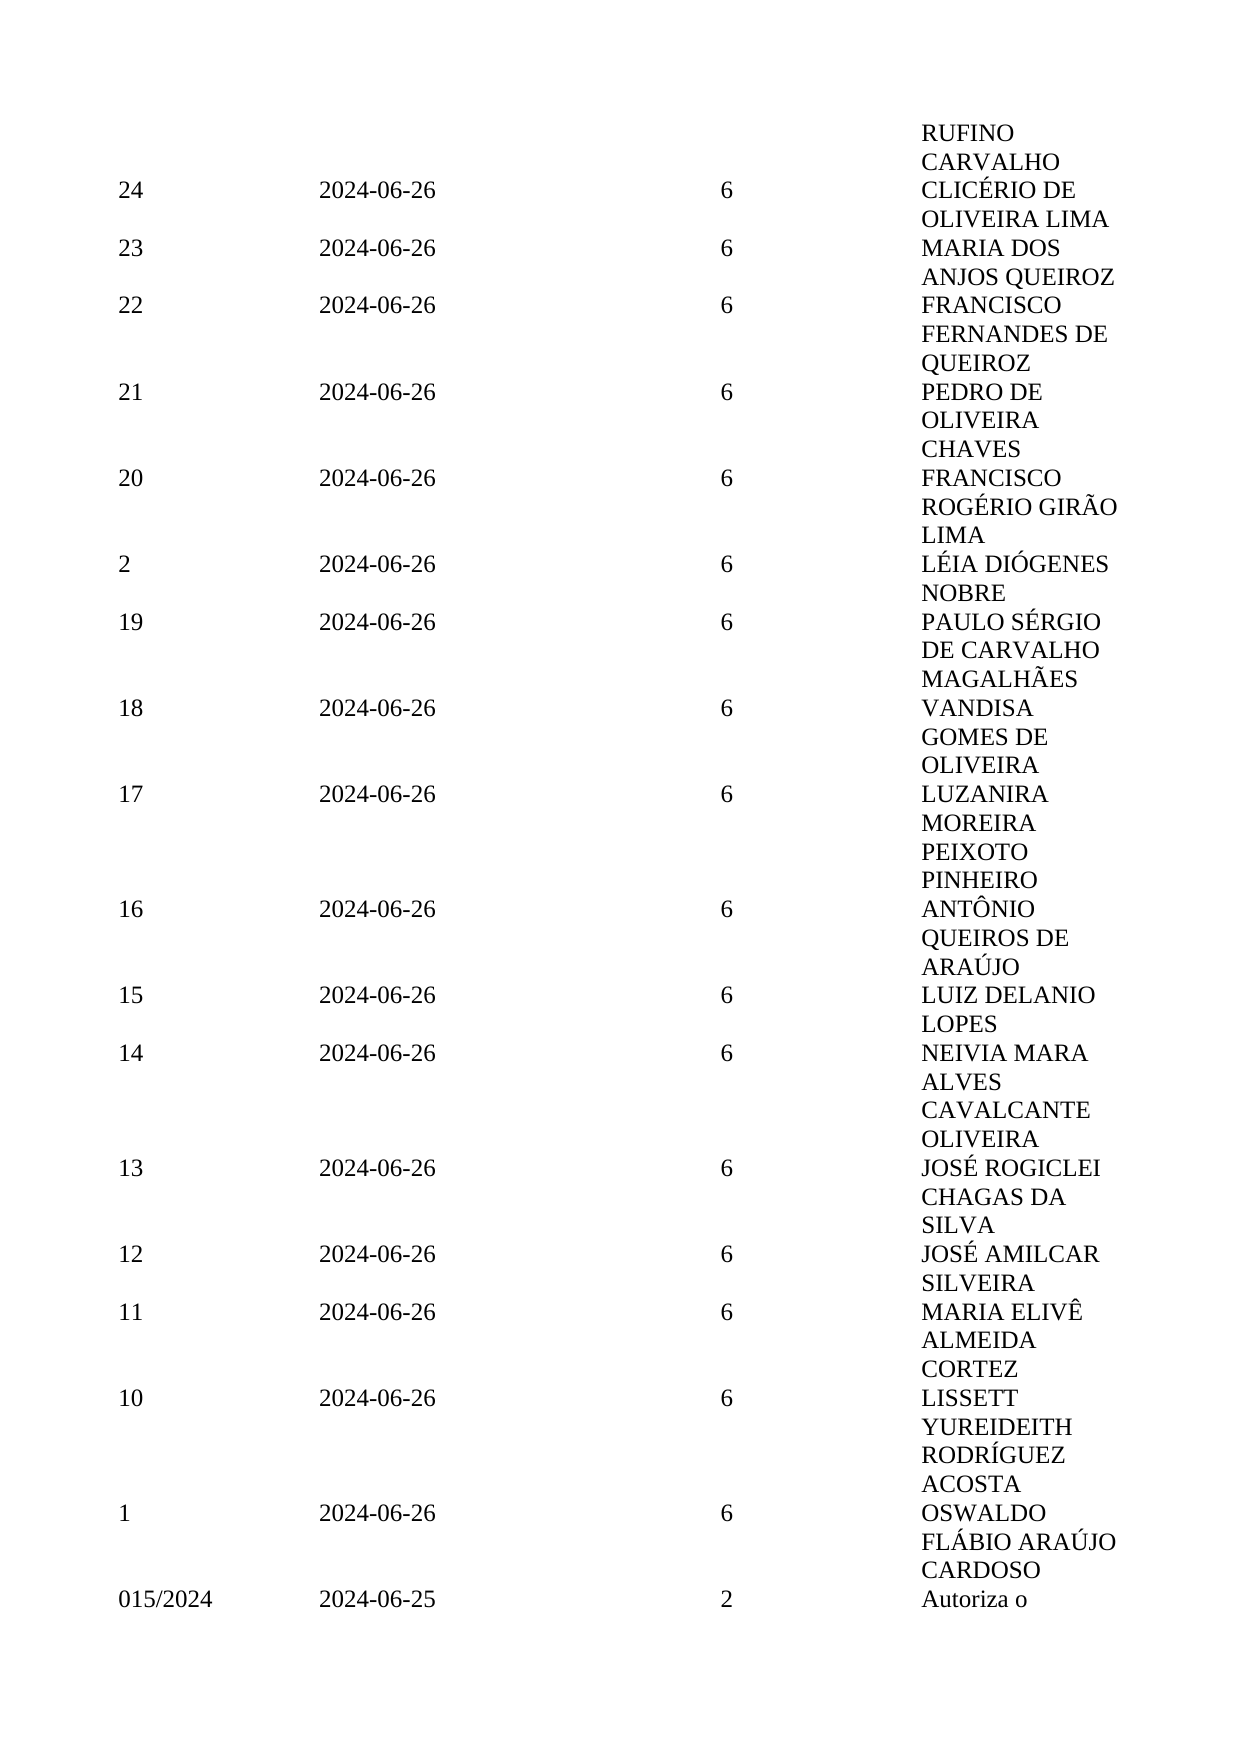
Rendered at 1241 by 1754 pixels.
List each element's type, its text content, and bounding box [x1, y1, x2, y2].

table_cell 6 [720, 233, 921, 291]
table_cell 6 [720, 377, 921, 463]
table_cell [520, 549, 720, 607]
table_cell 6 [720, 549, 921, 607]
table_cell 22 [118, 291, 319, 377]
table_cell 13 [118, 1153, 319, 1239]
table_cell CLICÉRIO DE OLIVEIRA LIMA [921, 176, 1122, 233]
table_cell 2024-06-26 [319, 1297, 519, 1383]
table_cell 6 [720, 1383, 921, 1498]
table_cell [520, 1038, 720, 1153]
table_cell [319, 118, 519, 176]
table_cell 6 [720, 176, 921, 233]
table_cell 2024-06-26 [319, 607, 519, 693]
table_cell 2024-06-26 [319, 291, 519, 377]
table_cell 2024-06-26 [319, 779, 519, 894]
table_cell MARIA DOS ANJOS QUEIROZ [921, 233, 1122, 291]
table_cell PEDRO DE OLIVEIRA CHAVES [921, 377, 1122, 463]
table_cell FRANCISCO ROGÉRIO GIRÃO LIMA [921, 463, 1122, 549]
table_cell [520, 779, 720, 894]
table_cell [520, 377, 720, 463]
table_cell [520, 1383, 720, 1498]
table_cell 2024-06-25 [319, 1584, 519, 1613]
table_cell [720, 118, 921, 176]
table_cell PAULO SÉRGIO DE CARVALHO MAGALHÃES [921, 607, 1122, 693]
table_cell 21 [118, 377, 319, 463]
table_cell 6 [720, 894, 921, 981]
table_cell [520, 1297, 720, 1383]
table_cell LUIZ DELANIO LOPES [921, 981, 1122, 1038]
table_cell RUFINO CARVALHO [921, 118, 1122, 176]
table_cell 20 [118, 463, 319, 549]
table_cell [520, 176, 720, 233]
table_cell 2024-06-26 [319, 1038, 519, 1153]
table_cell JOSÉ ROGICLEI CHAGAS DA SILVA [921, 1153, 1122, 1239]
table_cell [520, 291, 720, 377]
table_cell 23 [118, 233, 319, 291]
table_cell 6 [720, 1038, 921, 1153]
table_cell 6 [720, 1498, 921, 1584]
table_cell 15 [118, 981, 319, 1038]
table_cell 6 [720, 693, 921, 779]
table_cell 2024-06-26 [319, 463, 519, 549]
table_cell 12 [118, 1239, 319, 1297]
table_cell 2024-06-26 [319, 1383, 519, 1498]
table_cell 015/2024 [118, 1584, 319, 1613]
table_cell ANTÔNIO QUEIROS DE ARAÚJO [921, 894, 1122, 981]
table_cell 2 [118, 549, 319, 607]
table_cell FRANCISCO FERNANDES DE QUEIROZ [921, 291, 1122, 377]
table_cell 16 [118, 894, 319, 981]
table_cell 6 [720, 607, 921, 693]
table_cell [520, 1239, 720, 1297]
table_cell 19 [118, 607, 319, 693]
table_cell LISSETT YUREIDEITH RODRÍGUEZ ACOSTA [921, 1383, 1122, 1498]
table_cell 2024-06-26 [319, 549, 519, 607]
table_cell 2024-06-26 [319, 1153, 519, 1239]
table_cell 14 [118, 1038, 319, 1153]
table_cell [520, 233, 720, 291]
table_cell 6 [720, 1239, 921, 1297]
table_cell OSWALDO FLÁBIO ARAÚJO CARDOSO [921, 1498, 1122, 1584]
table_cell 6 [720, 291, 921, 377]
table_cell [520, 981, 720, 1038]
table_cell 1 [118, 1498, 319, 1584]
table_cell 6 [720, 981, 921, 1038]
table_cell 2024-06-26 [319, 981, 519, 1038]
table_cell 6 [720, 1297, 921, 1383]
table_cell [520, 118, 720, 176]
table_cell 18 [118, 693, 319, 779]
table_cell [118, 118, 319, 176]
table_cell JOSÉ AMILCAR SILVEIRA [921, 1239, 1122, 1297]
table_cell [520, 693, 720, 779]
table_cell [520, 1498, 720, 1584]
table_cell 2024-06-26 [319, 1239, 519, 1297]
table_cell 2 [720, 1584, 921, 1613]
table_cell 11 [118, 1297, 319, 1383]
table_cell [520, 463, 720, 549]
table_cell 17 [118, 779, 319, 894]
table_cell 6 [720, 1153, 921, 1239]
table_cell 2024-06-26 [319, 233, 519, 291]
table_cell 24 [118, 176, 319, 233]
table_cell [520, 1584, 720, 1613]
table_cell 6 [720, 779, 921, 894]
table_cell 10 [118, 1383, 319, 1498]
table_cell LÉIA DIÓGENES NOBRE [921, 549, 1122, 607]
table_cell Autoriza o [921, 1584, 1122, 1613]
table_cell [520, 894, 720, 981]
table_cell NEIVIA MARA ALVES CAVALCANTE OLIVEIRA [921, 1038, 1122, 1153]
table_cell 2024-06-26 [319, 693, 519, 779]
table_cell [520, 1153, 720, 1239]
table_cell VANDISA GOMES DE OLIVEIRA [921, 693, 1122, 779]
table_cell 2024-06-26 [319, 894, 519, 981]
table_cell MARIA ELIVÊ ALMEIDA CORTEZ [921, 1297, 1122, 1383]
table_cell 2024-06-26 [319, 1498, 519, 1584]
table_cell LUZANIRA MOREIRA PEIXOTO PINHEIRO [921, 779, 1122, 894]
table_cell 2024-06-26 [319, 377, 519, 463]
table_cell 6 [720, 463, 921, 549]
table_cell 2024-06-26 [319, 176, 519, 233]
table_cell [520, 607, 720, 693]
